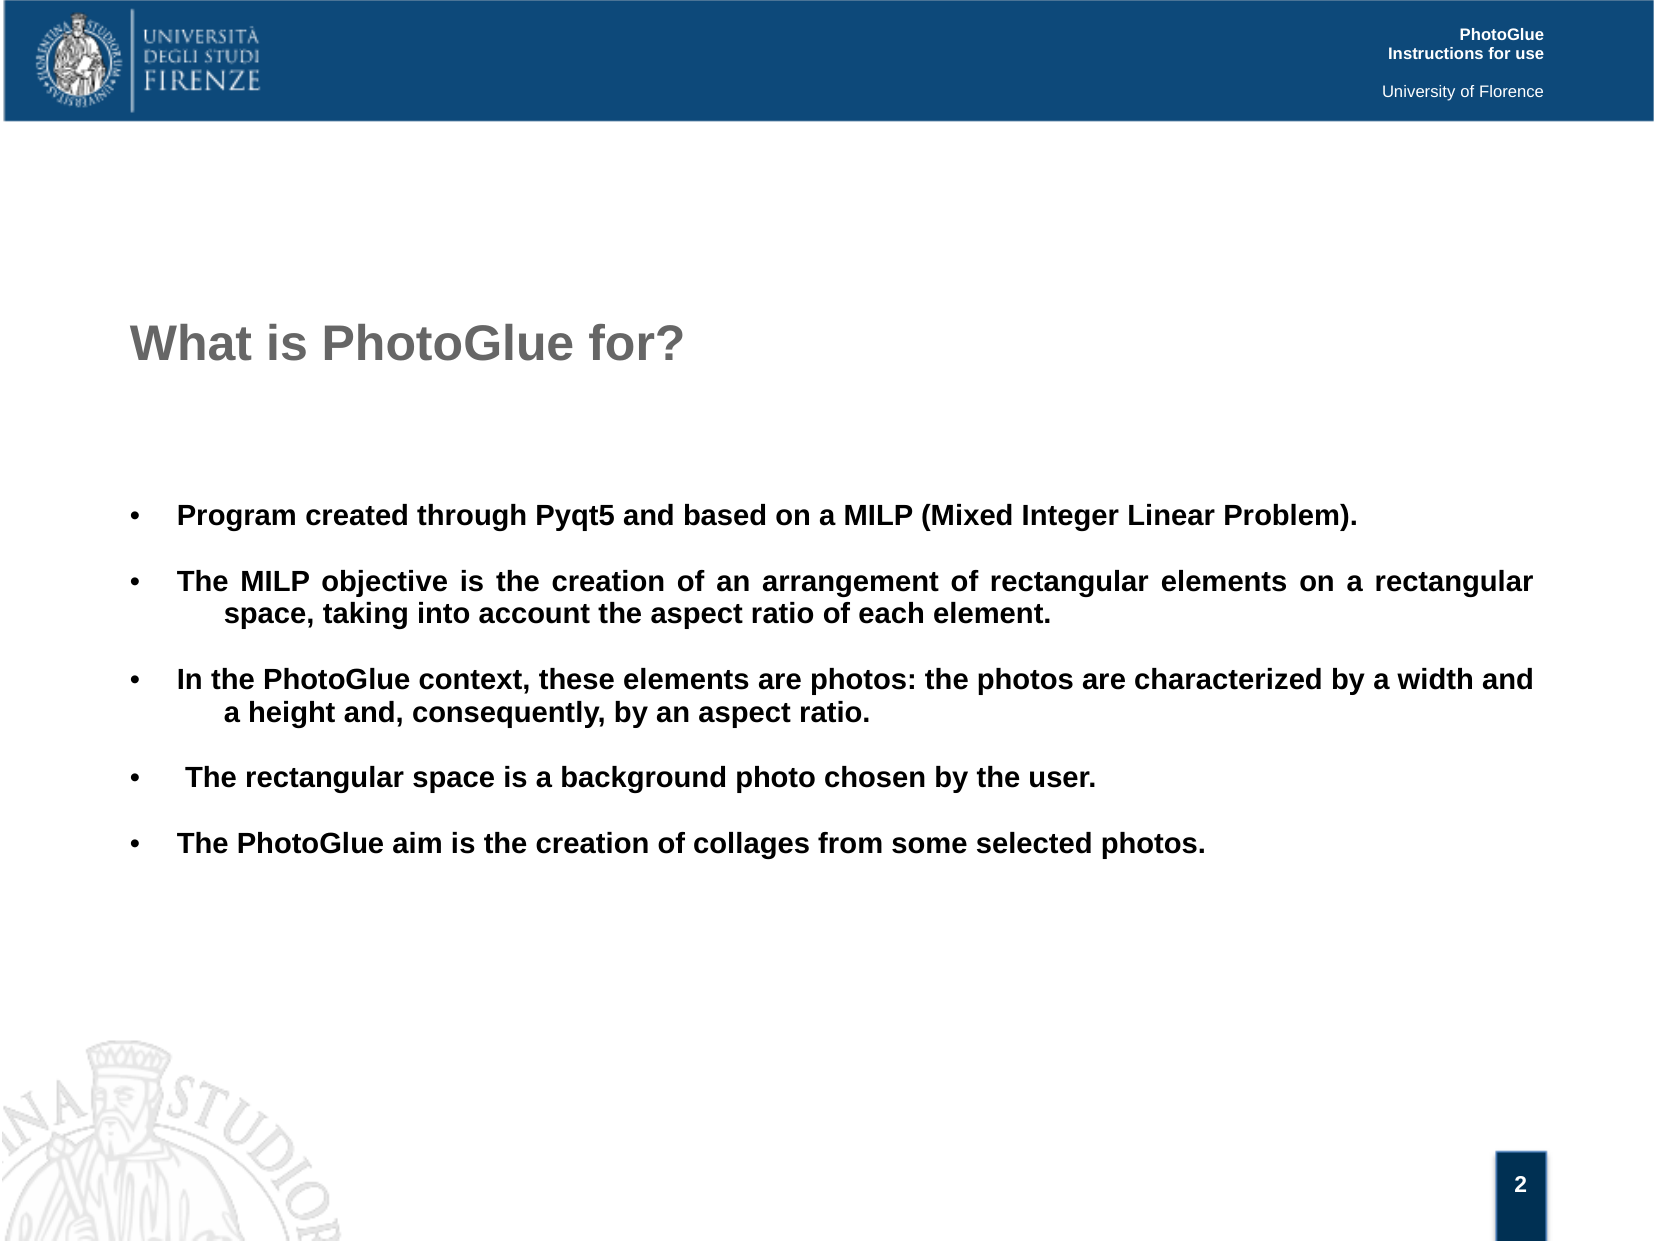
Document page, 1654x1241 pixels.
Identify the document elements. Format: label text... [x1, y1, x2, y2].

text_box 2 [1505, 1160, 1536, 1208]
picture [2, 0, 1654, 1241]
text_box PhotoGlue Instructions for use University of Florence [685, 24, 1548, 102]
text_box Program created through Pyqt5 and based on a MILP (Mixed Integer Linear Problem). The MILP objective is the creation of an arrangement of rectangular elements on a rectangular space, taking into account the aspect ratio of each element. In the PhotoGlue context, these elements are photos: the photos are characterized by a width and a height and, consequently, by an aspect ratio. The rectangular space is a background photo chosen by the user. The PhotoGlue aim is the creation of collages from some selected photos. [129, 478, 1536, 913]
text_box What is PhotoGlue for? [129, 268, 993, 389]
